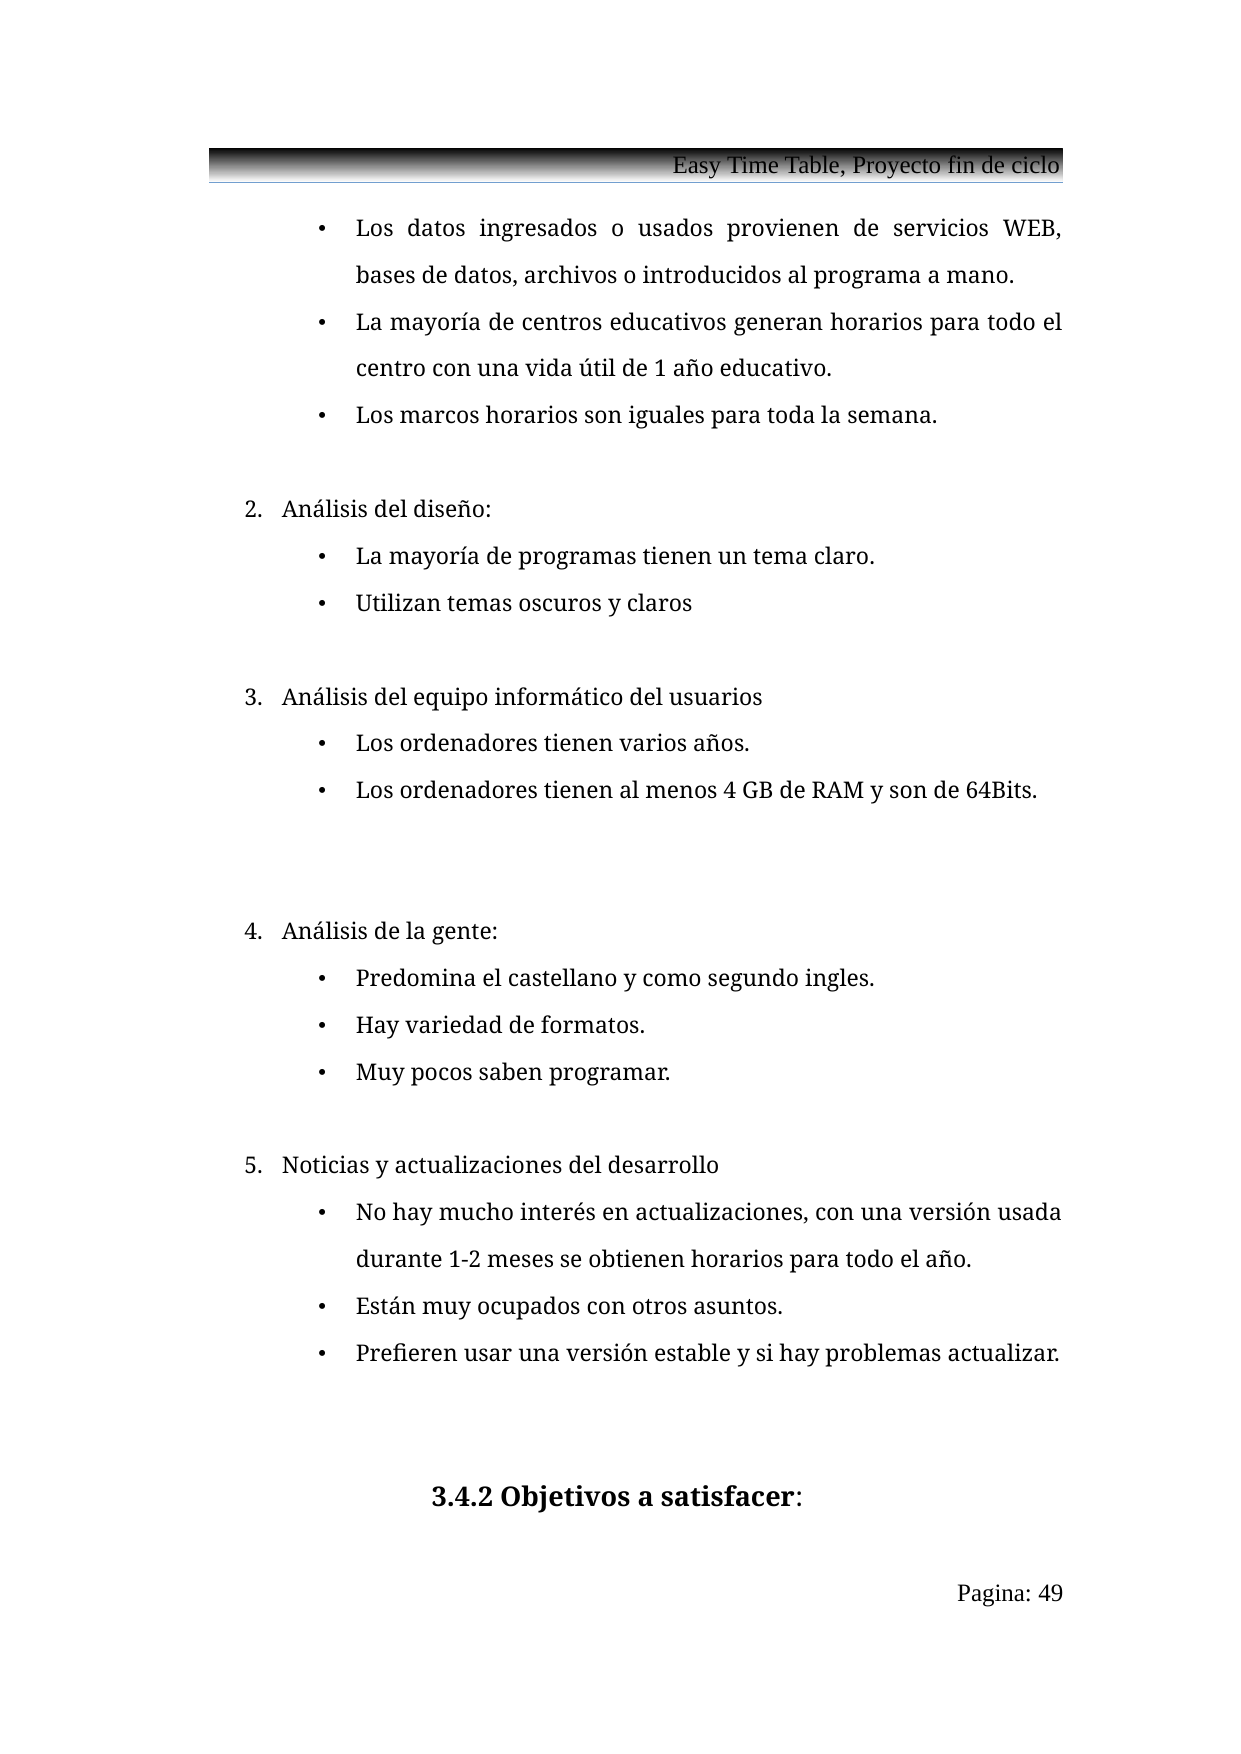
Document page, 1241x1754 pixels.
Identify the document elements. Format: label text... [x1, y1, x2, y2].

text 3.4.2 Objetivos a satisfacer: [207, 1477, 1063, 1514]
list Análisis de la gente: [244, 915, 1063, 946]
list Análisis del diseño: [244, 493, 1063, 524]
list Predomina el castellano y como segundo ingles. [318, 962, 1063, 993]
list Los ordenadores tienen varios años. [318, 727, 1063, 759]
list Análisis del equipo informático del usuarios [244, 681, 1063, 712]
list La mayoría de programas tienen un tema claro. [318, 540, 1063, 571]
list Utilizan temas oscuros y claros [318, 587, 1063, 618]
list Prefieren usar una versión estable y si hay problemas actualizar. [318, 1337, 1063, 1368]
list Noticias y actualizaciones del desarrollo [244, 1149, 1063, 1181]
list Muy pocos saben programar. [318, 1056, 1063, 1087]
list Los marcos horarios son iguales para toda la semana. [318, 399, 1063, 431]
list Están muy ocupados con otros asuntos. [318, 1290, 1063, 1321]
list Hay variedad de formatos. [318, 1009, 1063, 1040]
list Los datos ingresados o usados provienen de servicios WEB, bases de datos, archivos o introducidos al programa a mano. [318, 212, 1063, 290]
list Los ordenadores tienen al menos 4 GB de RAM y son de 64Bits. [318, 774, 1063, 806]
list No hay mucho interés en actualizaciones, con una versión usada durante 1-2 meses se obtienen horarios para todo el año. [318, 1196, 1063, 1274]
list La mayoría de centros educativos generan horarios para todo el centro con una vida útil de 1 año educativo. [318, 306, 1063, 384]
